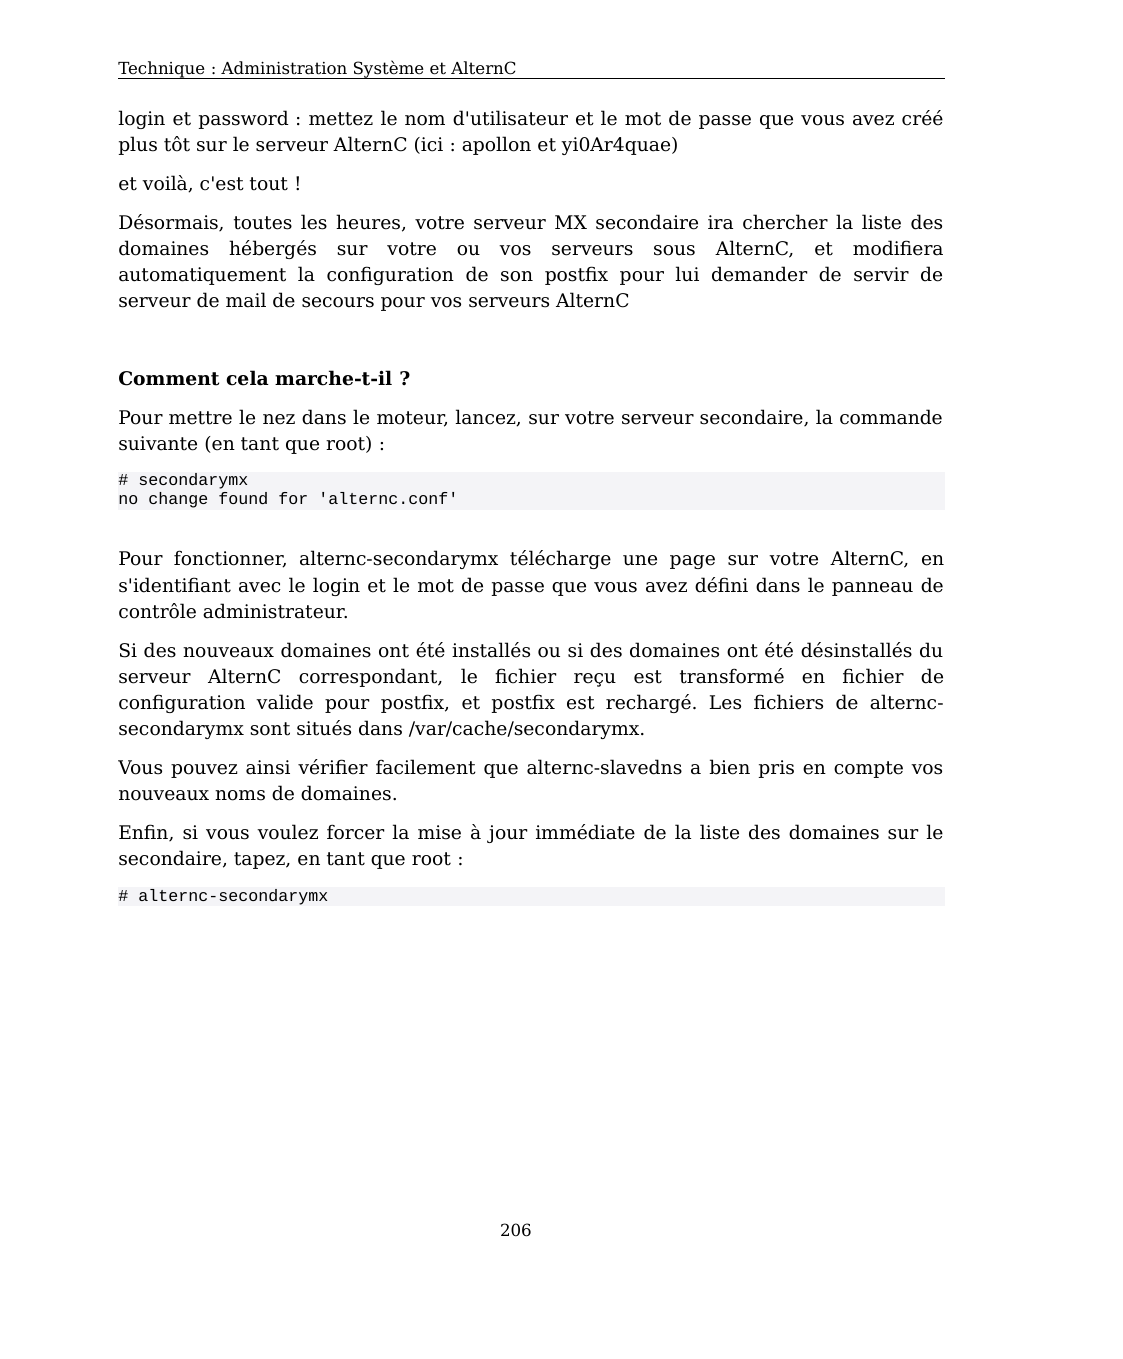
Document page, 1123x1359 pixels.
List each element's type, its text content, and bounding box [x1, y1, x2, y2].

text login et password : mettez le nom d'utilisateur et le mot de passe que vous avez créé plus tôt sur le serveur AlternC (ici : apollon et yi0Ar4quae) [118, 108, 945, 156]
text Désormais, toutes les heures, votre serveur MX secondaire ira chercher la liste des domaines hébergés sur votre ou vos serveurs sous AlternC, et modifiera automatiquement la configuration de son postfix pour lui demander de servir de serveur de mail de secours pour vos serveurs AlternC [118, 212, 945, 312]
text # alternc-secondarymx [118, 887, 945, 906]
text Comment cela marche-t-il ? [118, 368, 945, 390]
text Pour mettre le nez dans le moteur, lancez, sur votre serveur secondaire, la commande suivante (en tant que root) : [118, 407, 945, 455]
text Pour fonctionner, alternc-secondarymx télécharge une page sur votre AlternC, en s'identifiant avec le login et le mot de passe que vous avez défini dans le panneau de contrôle administrateur. [118, 548, 945, 623]
text Enfin, si vous voulez forcer la mise à jour immédiate de la liste des domaines sur le secondaire, tapez, en tant que root : [118, 822, 945, 870]
text Si des nouveaux domaines ont été installés ou si des domaines ont été désinstallés du serveur AlternC correspondant, le fichier reçu est transformé en fichier de configuration valide pour postfix, et postfix est rechargé. Les fichiers de alternc-secondarymx sont situés dans /var/cache/secondarymx. [118, 640, 945, 740]
text et voilà, c'est tout ! [118, 173, 945, 195]
text no change found for 'alternc.conf' [118, 491, 945, 510]
text # secondarymx [118, 472, 945, 491]
text Vous pouvez ainsi vérifier facilement que alternc-slavedns a bien pris en compte vos nouveaux noms de domaines. [118, 757, 945, 805]
